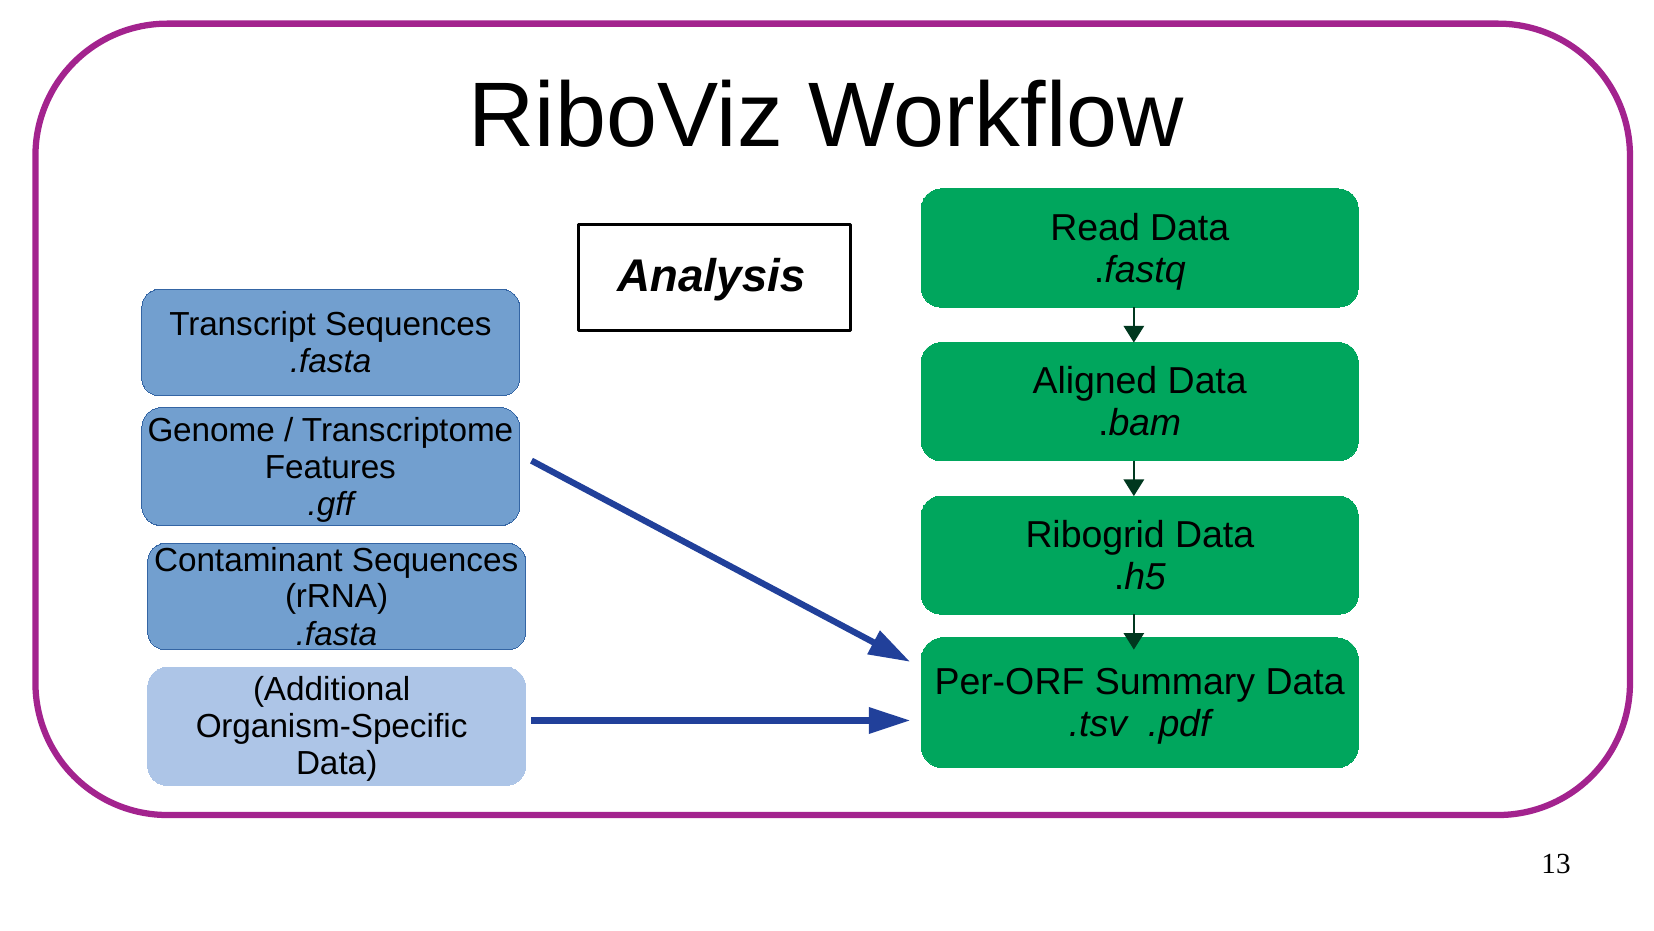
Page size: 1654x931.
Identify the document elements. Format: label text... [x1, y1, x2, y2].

text_box Read Data .fastq [921, 188, 1359, 308]
text_box Contaminant Sequences (rRNA) .fasta [147, 543, 526, 650]
text_box Ribogrid Data .h5 [921, 496, 1359, 615]
text_box Aligned Data .bam [921, 342, 1359, 461]
text_box Genome / Transcriptome Features .gff [141, 407, 520, 526]
text_box (Additional Organism-Specific Data) [147, 667, 526, 786]
text_box Analysis [602, 242, 892, 325]
text_box Transcript Sequences .fasta [141, 289, 520, 396]
text_box Per-ORF Summary Data .tsv .pdf [921, 637, 1359, 768]
title RiboViz Workflow [82, 37, 1571, 193]
